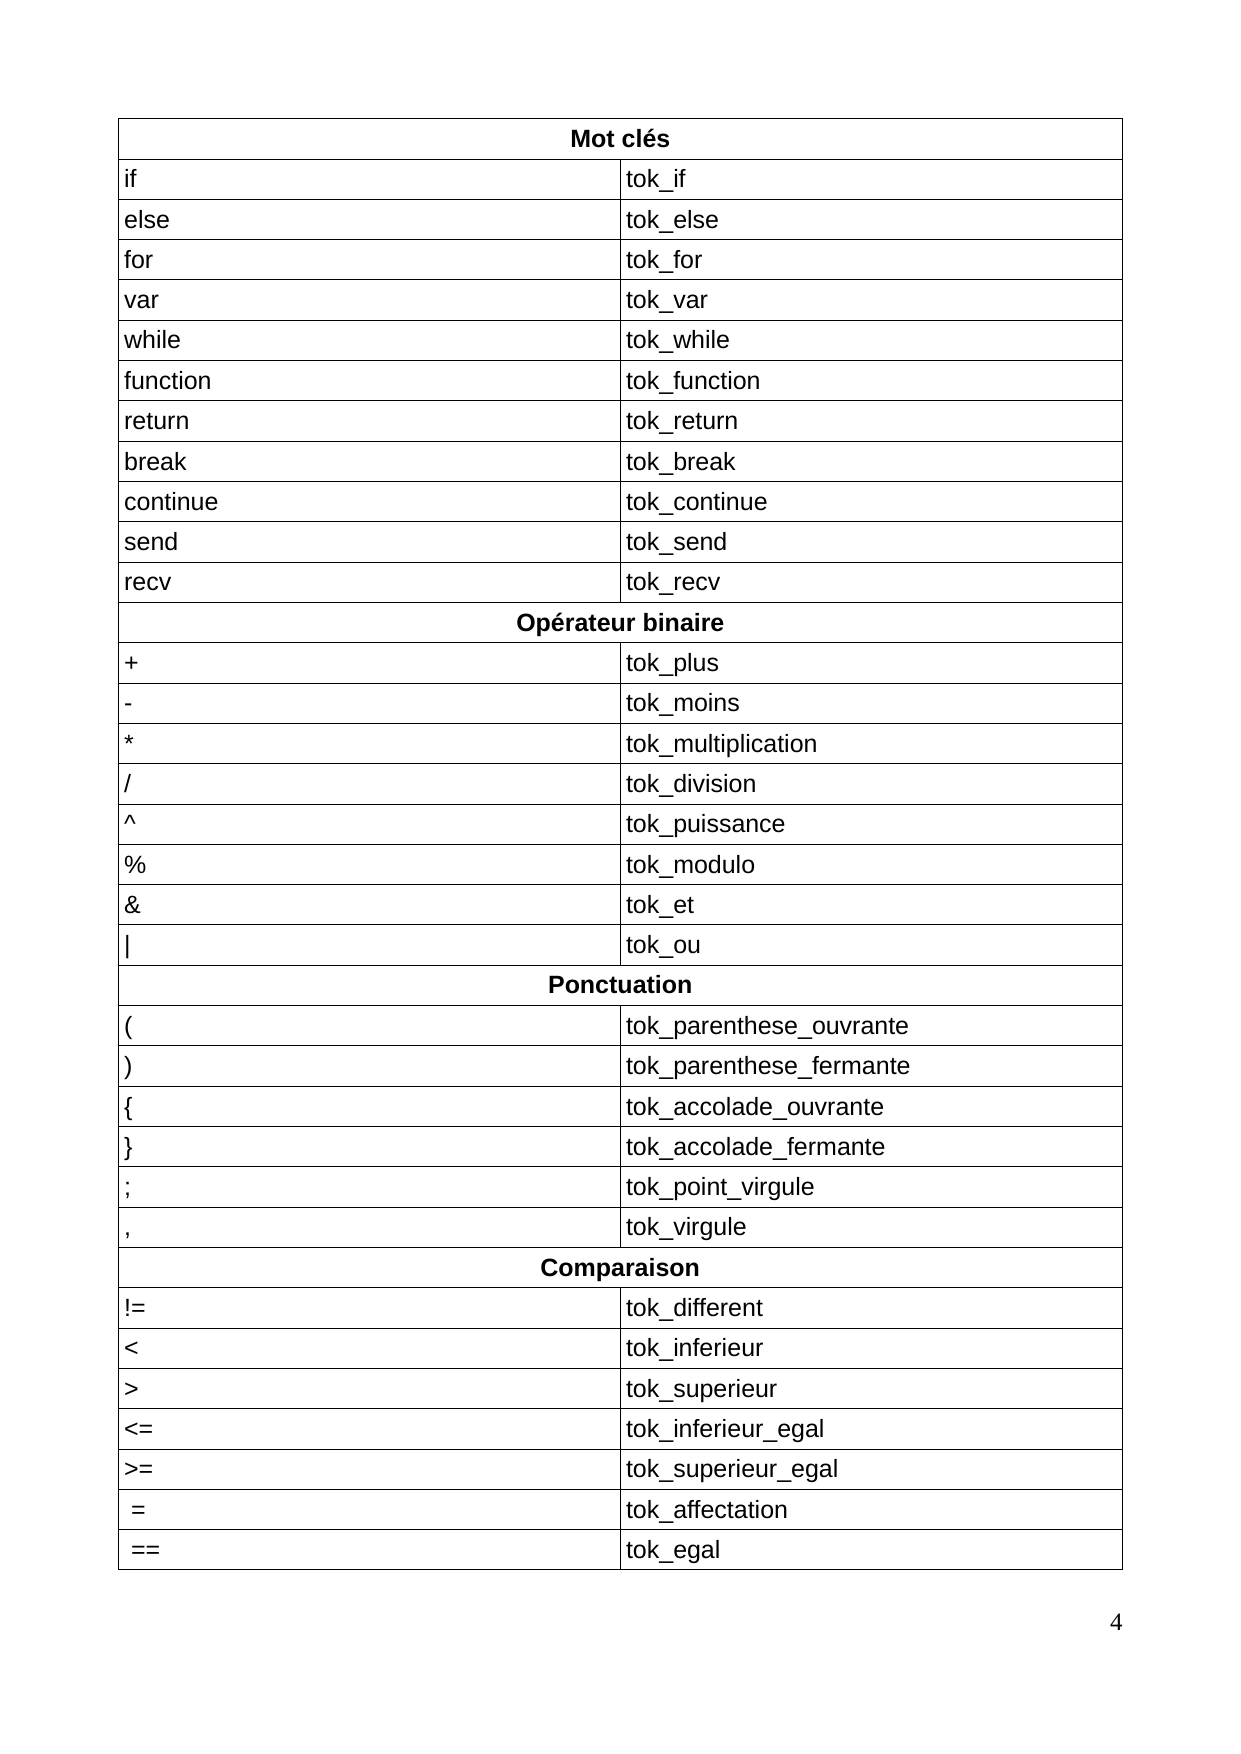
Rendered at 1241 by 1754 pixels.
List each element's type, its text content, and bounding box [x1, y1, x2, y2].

table_cell function [119, 361, 620, 400]
table_cell tok_if [621, 160, 1122, 199]
table_cell } [119, 1127, 620, 1166]
table_cell return [119, 401, 620, 441]
table_cell tok_accolade_fermante [621, 1127, 1122, 1166]
table_header Mot clés [119, 119, 1122, 158]
table_cell ) [119, 1046, 620, 1086]
table_cell break [119, 442, 620, 481]
table_cell for [119, 240, 620, 279]
table_cell tok_et [621, 885, 1122, 924]
table_cell tok_while [621, 321, 1122, 360]
table_cell tok_else [621, 200, 1122, 239]
table_cell var [119, 280, 620, 320]
table_cell % [119, 845, 620, 884]
table_cell recv [119, 563, 620, 602]
table_cell tok_recv [621, 563, 1122, 602]
table_cell tok_parenthese_ouvrante [621, 1006, 1122, 1045]
table_cell tok_moins [621, 684, 1122, 723]
table_cell <= [119, 1409, 620, 1448]
table_cell tok_plus [621, 643, 1122, 682]
table_cell Ponctuation [119, 966, 1122, 1005]
table_cell tok_break [621, 442, 1122, 481]
table_cell * [119, 724, 620, 763]
table_cell , [119, 1208, 620, 1247]
table_cell tok_inferieur [621, 1329, 1122, 1368]
table_cell else [119, 200, 620, 239]
table_cell ( [119, 1006, 620, 1045]
table_cell tok_virgule [621, 1208, 1122, 1247]
table_cell tok_continue [621, 482, 1122, 521]
table_cell > [119, 1369, 620, 1408]
table_cell Comparaison [119, 1248, 1122, 1287]
table_cell != [119, 1288, 620, 1327]
table_cell ; [119, 1167, 620, 1207]
table_cell tok_affectation [621, 1490, 1122, 1529]
table_cell tok_puissance [621, 805, 1122, 844]
table_cell tok_egal [621, 1530, 1122, 1569]
table_cell ^ [119, 805, 620, 844]
table_cell tok_function [621, 361, 1122, 400]
table_cell + [119, 643, 620, 682]
table_cell >= [119, 1450, 620, 1489]
table_cell tok_return [621, 401, 1122, 441]
table_cell tok_inferieur_egal [621, 1409, 1122, 1448]
table_cell tok_for [621, 240, 1122, 279]
table_cell send [119, 522, 620, 562]
table_cell / [119, 764, 620, 803]
table_cell = [119, 1490, 620, 1529]
table_cell tok_division [621, 764, 1122, 803]
table_cell tok_modulo [621, 845, 1122, 884]
table_cell tok_ou [621, 925, 1122, 965]
table_cell { [119, 1087, 620, 1126]
table_cell tok_different [621, 1288, 1122, 1327]
table_cell tok_point_virgule [621, 1167, 1122, 1207]
table_cell tok_send [621, 522, 1122, 562]
table_cell & [119, 885, 620, 924]
table_cell tok_parenthese_fermante [621, 1046, 1122, 1086]
table_cell | [119, 925, 620, 965]
table_cell tok_superieur_egal [621, 1450, 1122, 1489]
table_cell tok_superieur [621, 1369, 1122, 1408]
table_cell while [119, 321, 620, 360]
table_cell if [119, 160, 620, 199]
table_cell tok_multiplication [621, 724, 1122, 763]
table_cell Opérateur binaire [119, 603, 1122, 642]
table_cell continue [119, 482, 620, 521]
table_cell tok_var [621, 280, 1122, 320]
table_cell < [119, 1329, 620, 1368]
table_cell == [119, 1530, 620, 1569]
table_cell tok_accolade_ouvrante [621, 1087, 1122, 1126]
table_cell - [119, 684, 620, 723]
